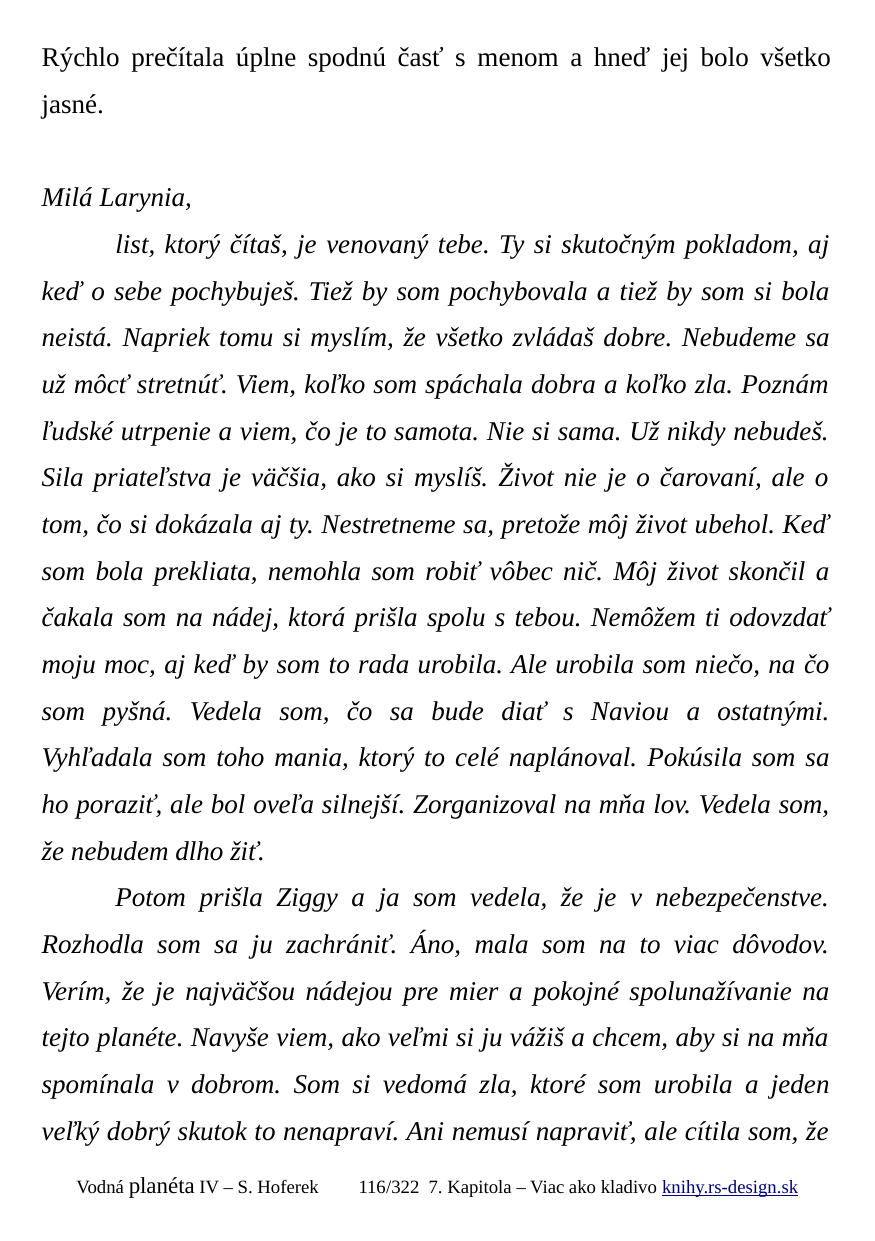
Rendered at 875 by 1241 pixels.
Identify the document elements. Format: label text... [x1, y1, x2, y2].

text Milá Larynia, [41, 181, 833, 212]
text list, ktorý čítaš, je venovaný tebe. Ty si skutočným pokladom, aj keď o sebe pochybuješ. Tiež by som pochybovala a tiež by som si bola neistá. Napriek tomu si myslím, že všetko zvládaš dobre. Nebudeme sa už môcť stretnúť. Viem, koľko som spáchala dobra a koľko zla. Poznám ľudské utrpenie a viem, čo je to samota. Nie si sama. Už nikdy nebudeš. Sila priateľstva je väčšia, ako si myslíš. Život nie je o čarovaní, ale o tom, čo si dokázala aj ty. Nestretneme sa, pretože môj život ubehol. Keď som bola prekliata, nemohla som robiť vôbec nič. Môj život skončil a čakala som na nádej, ktorá prišla spolu s tebou. Nemôžem ti odovzdať moju moc, aj keď by som to rada urobila. Ale urobila som niečo, na čo som pyšná. Vedela som, čo sa bude diať s Naviou a ostatnými. Vyhľadala som toho mania, ktorý to celé naplánoval. Pokúsila som sa ho poraziť, ale bol oveľa silnejší. Zorganizoval na mňa lov. Vedela som, že nebudem dlho žiť. [41, 228, 833, 866]
text Potom prišla Ziggy a ja som vedela, že je v nebezpečenstve. Rozhodla som sa ju zachrániť. Áno, mala som na to viac dôvodov. Verím, že je najväčšou nádejou pre mier a pokojné spolunažívanie na tejto planéte. Navyše viem, ako veľmi si ju vážiš a chcem, aby si na mňa spomínala v dobrom. Som si vedomá zla, ktoré som urobila a jeden veľký dobrý skutok to nenapraví. Ani nemusí napraviť, ale cítila som, že [41, 881, 833, 1146]
text Rýchlo prečítala úplne spodnú časť s menom a hneď jej bolo všetko jasné. [41, 41, 833, 119]
